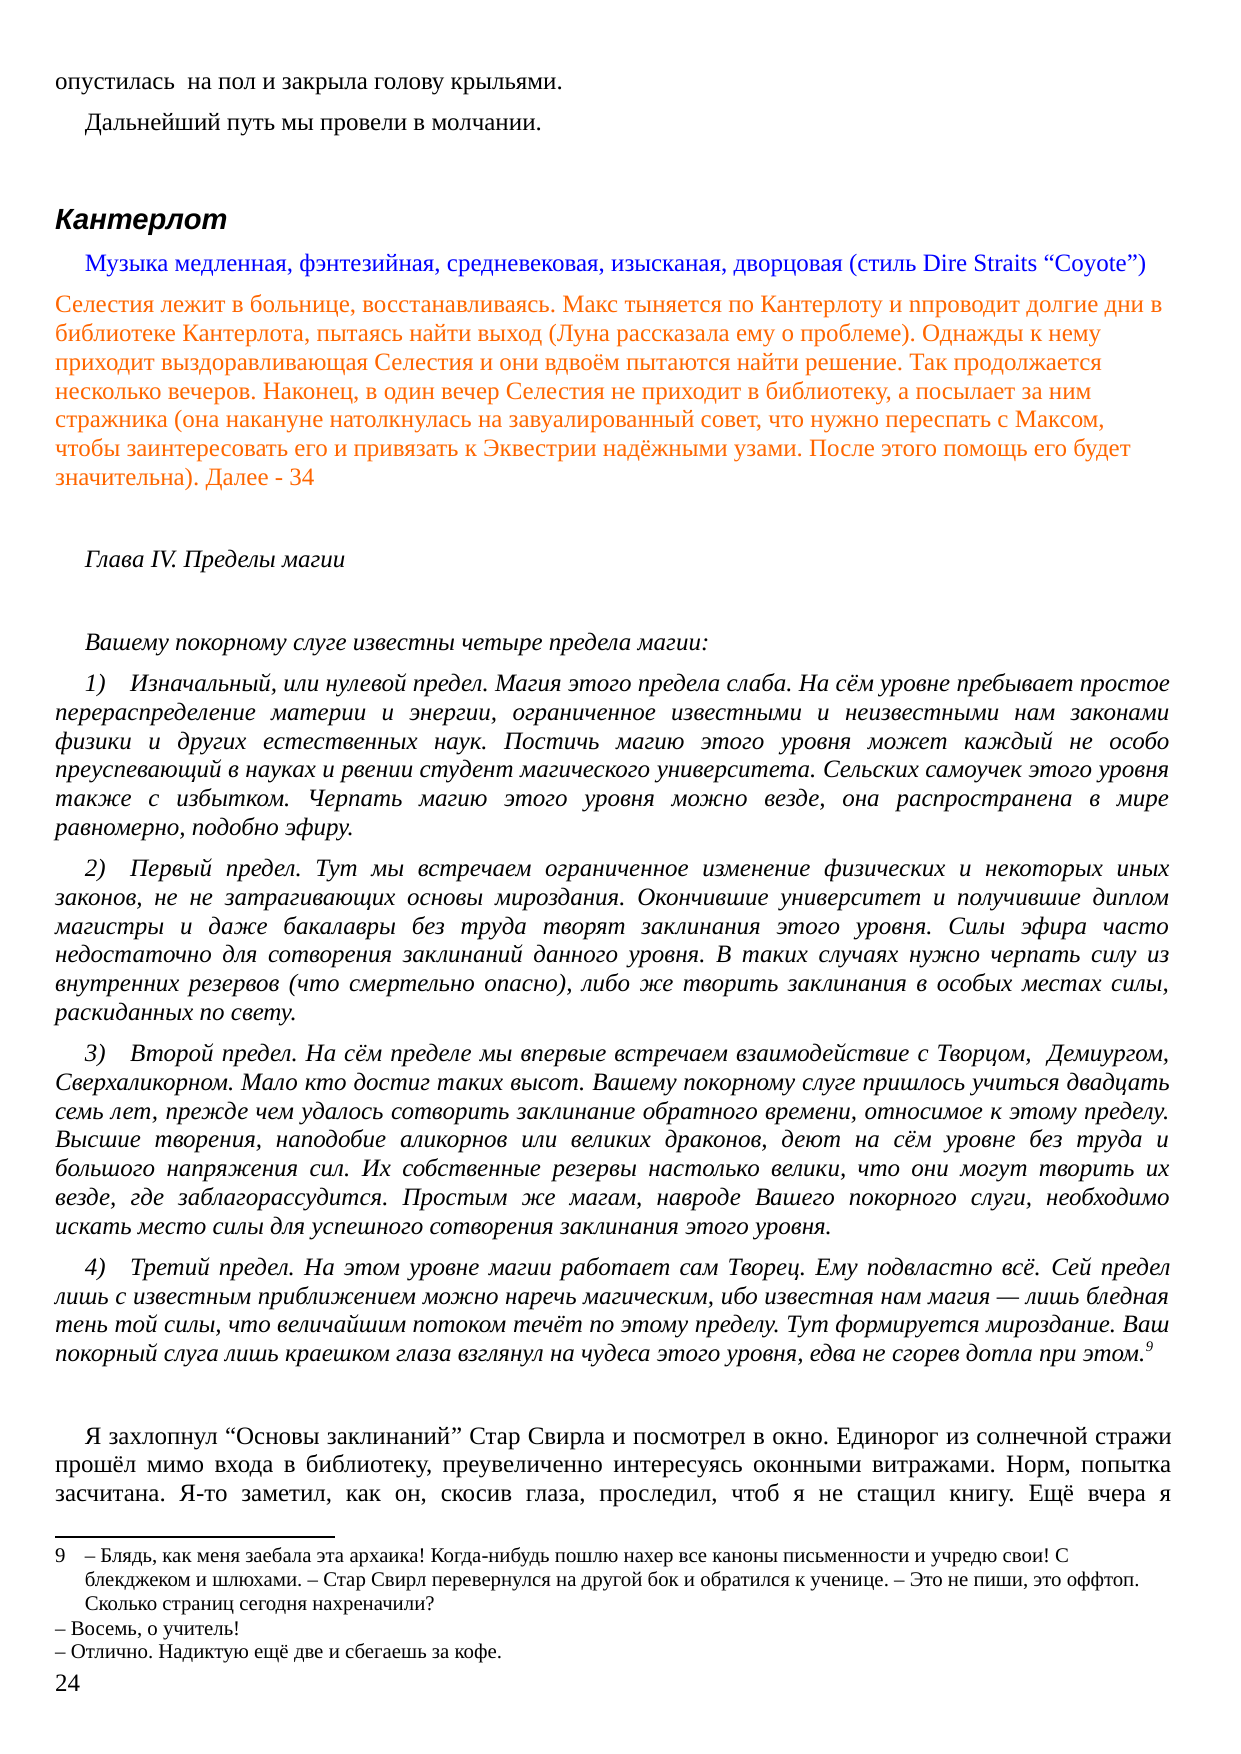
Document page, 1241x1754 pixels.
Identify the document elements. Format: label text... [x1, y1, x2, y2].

text опустилась на пол и закрыла голову крыльями. [55, 66, 1173, 95]
list – Восемь, о учитель! [55, 1615, 1173, 1639]
list – Блядь, как меня заебала эта архаика! Когда-нибудь пошлю нахер все каноны письменности и учредю свои! С блекджеком и шлюхами. – Стар Свирл перевернулся на другой бок и обратился к ученице. – Это не пиши, это оффтоп. Сколько страниц сегодня нахреначили? [55, 1543, 1173, 1615]
text Селестия лежит в больнице, восстанавливаясь. Макс тыняется по Кантерлоту и nпроводит долгие дни в библиотеке Кантерлота, пытаясь найти выход (Луна рассказала ему о проблеме). Однажды к нему приходит выздоравливающая Селестия и они вдвоём пытаются найти решение. Так продолжается несколько вечеров. Наконец, в один вечер Селестия не приходит в библиотеку, а посылает за ним стражника (она накануне натолкнулась на завуалированный совет, что нужно переспать с Максом, чтобы заинтересовать его и привязать к Эквестрии надёжными узами. После этого помощь его будет значительна). Далее - 34 [55, 289, 1173, 491]
text Я захлопнул “Основы заклинаний” Стар Свирла и посмотрел в окно. Единорог из солнечной стражи прошёл мимо входа в библиотеку, преувеличенно интересуясь оконными витражами. Норм, попытка засчитана. Я-то заметил, как он, скосив глаза, проследил, чтоб я не стащил книгу. Ещё вчера я [55, 1421, 1173, 1507]
subtitle Кантерлот [55, 202, 1173, 236]
list Третий предел. На этом уровне магии работает сам Творец. Ему подвластно всё. Сей предел лишь с известным приближением можно наречь магическим, ибо известная нам магия — лишь бледная тень той силы, что величайшим потоком течёт по этому пределу. Тут формируется мироздание. Ваш покорный слуга лишь краешком глаза взглянул на чудеса этого уровня, едва не сгорев дотла при этом. [55, 1252, 1173, 1367]
list Второй предел. На сём пределе мы впервые встречаем взаимодействие с Творцом, Демиургом, Сверхаликорном. Мало кто достиг таких высот. Вашему покорному слуге пришлось учиться двадцать семь лет, прежде чем удалось сотворить заклинание обратного времени, относимое к этому пределу. Высшие творения, наподобие аликорнов или великих драконов, деют на сём уровне без труда и большого напряжения сил. Их собственные резервы настолько велики, что они могут творить их везде, где заблагорассудится. Простым же магам, навроде Вашего покорного слуги, необходимо искать место силы для успешного сотворения заклинания этого уровня. [55, 1038, 1173, 1239]
text Глава IV. Пределы магии [55, 544, 1173, 573]
text Музыка медленная, фэнтезийная, средневековая, изысканая, дворцовая (стиль Dire Straits “Coyote”) [55, 248, 1173, 277]
list – Отлично. Надиктую ещё две и сбегаешь за кофе. [55, 1639, 1173, 1663]
text Вашему покорному слуге известны четыре предела магии: [55, 627, 1173, 656]
list Первый предел. Тут мы встречаем ограниченное изменение физических и некоторых иных законов, не не затрагивающих основы мироздания. Окончившие университет и получившие диплом магистры и даже бакалавры без труда творят заклинания этого уровня. Силы эфира часто недостаточно для сотворения заклинаний данного уровня. В таких случаях нужно черпать силу из внутренних резервов (что смертельно опасно), либо же творить заклинания в особых местах силы, раскиданных по свету. [55, 853, 1173, 1026]
list Изначальный, или нулевой предел. Магия этого предела слаба. На сём уровне пребывает простое перераспределение материи и энергии, ограниченное известными и неизвестными нам законами физики и других естественных наук. Постичь магию этого уровня может каждый не особо преуспевающий в науках и рвении студент магического университета. Сельских самоучек этого уровня также с избытком. Черпать магию этого уровня можно везде, она распространена в мире равномерно, подобно эфиру. [55, 668, 1173, 841]
text Дальнейший путь мы провели в молчании. [55, 107, 1173, 136]
